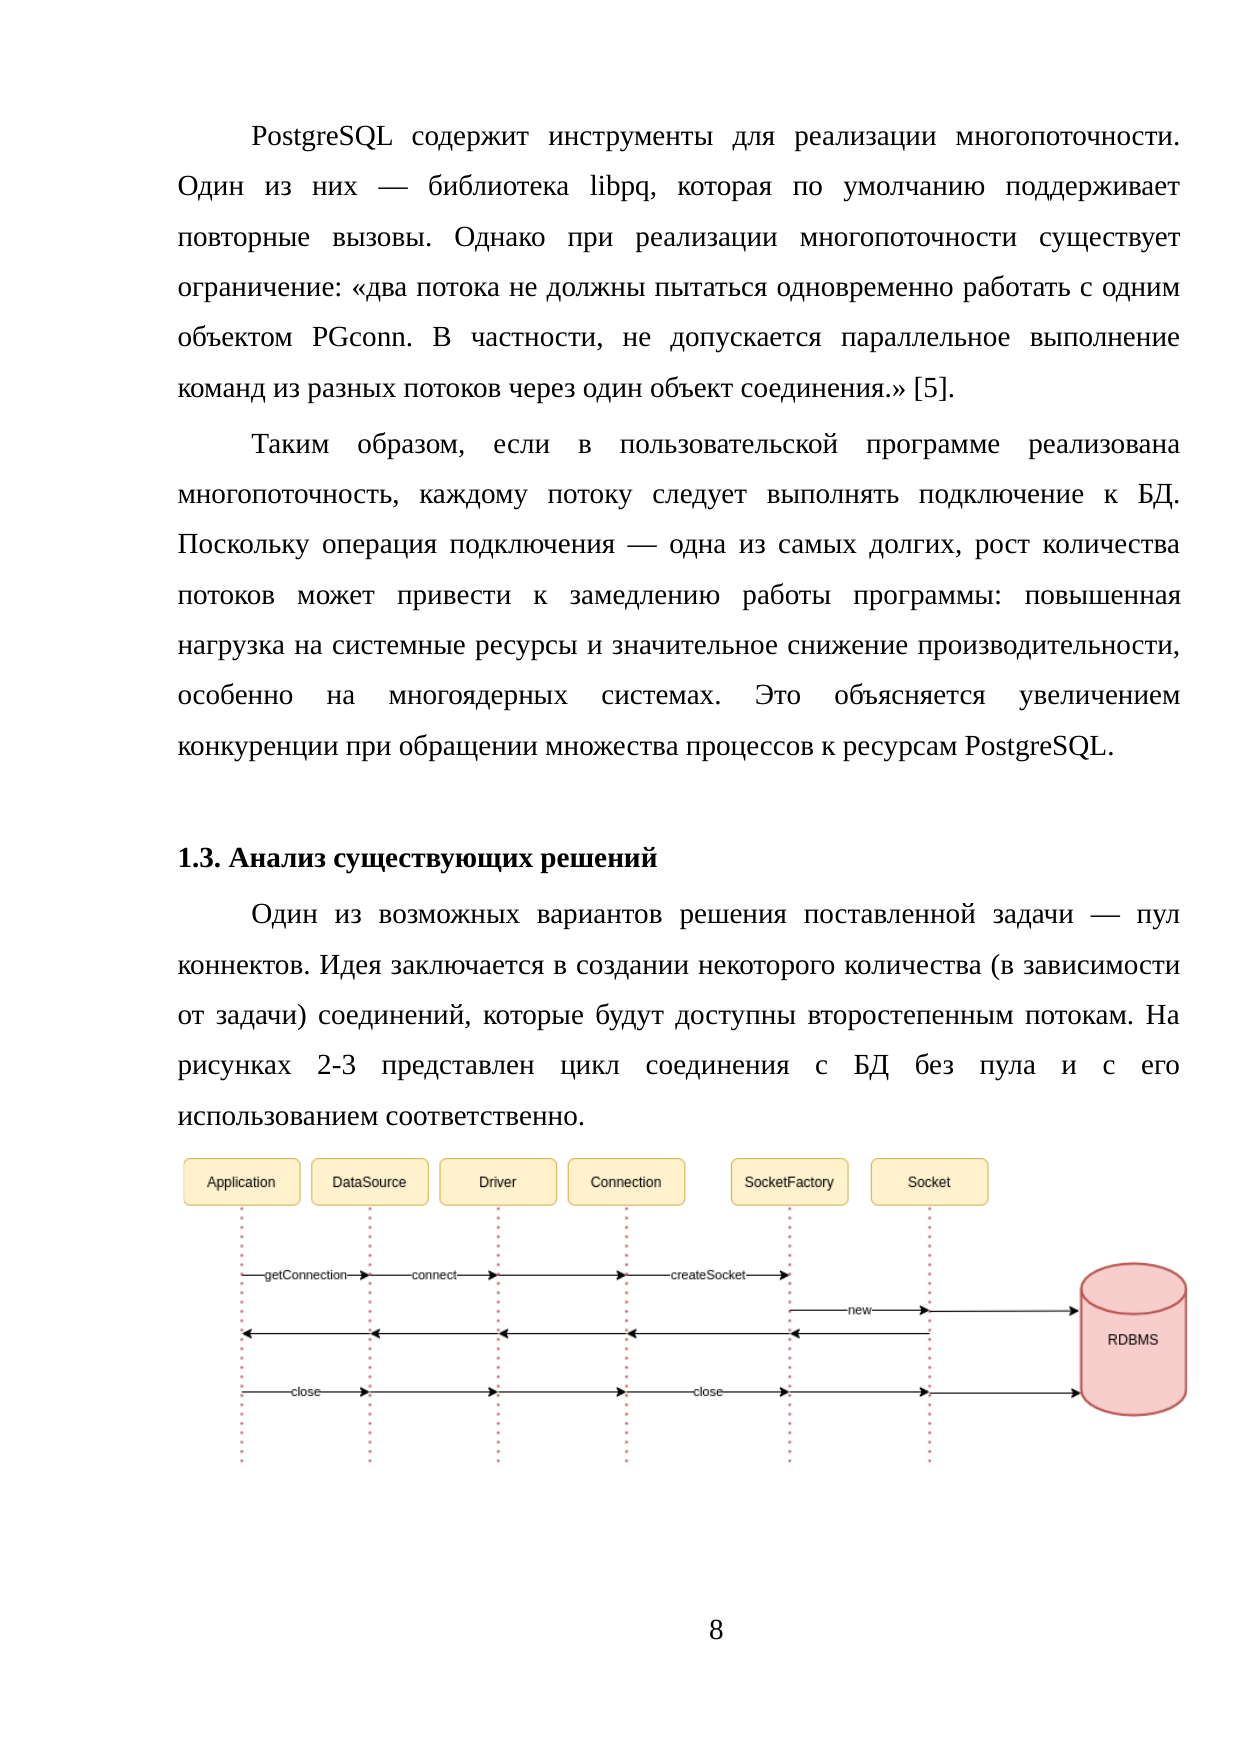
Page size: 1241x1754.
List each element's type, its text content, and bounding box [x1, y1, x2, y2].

text Таким образом, если в пользовательской программе реализована многопоточность, каждому потоку следует выполнять подключение к БД. Поскольку операция подключения — одна из самых долгих, рост количества потоков может привести к замедлению работы программы: повышенная нагрузка на системные ресурсы и значительное снижение производительности, особенно на многоядерных системах. Это объясняется увеличением конкуренции при обращении множества процессов к ресурсам PostgreSQL. [177, 426, 1181, 761]
text Один из возможных вариантов решения поставленной задачи — пул коннектов. Идея заключается в создании некоторого количества (в зависимости от задачи) соединений, которые будут доступны второстепенным потокам. На рисунках 2-3 представлен цикл соединения с БД без пула и с его использованием соответственно. [177, 897, 1181, 1131]
text PostgreSQL содержит инструменты для реализации многопоточности. Один из них — библиотека libpq, которая по умолчанию поддерживает повторные вызовы. Однако при реализации многопоточности существует ограничение: «два потока не должны пытаться одновременно работать с одним объектом PGconn. В частности, не допускается параллельное выполнение команд из разных потоков через один объект соединения.» [5]. [177, 118, 1181, 403]
picture [183, 1158, 1188, 1465]
text 1.3. Анализ существующих решений [177, 840, 1181, 874]
